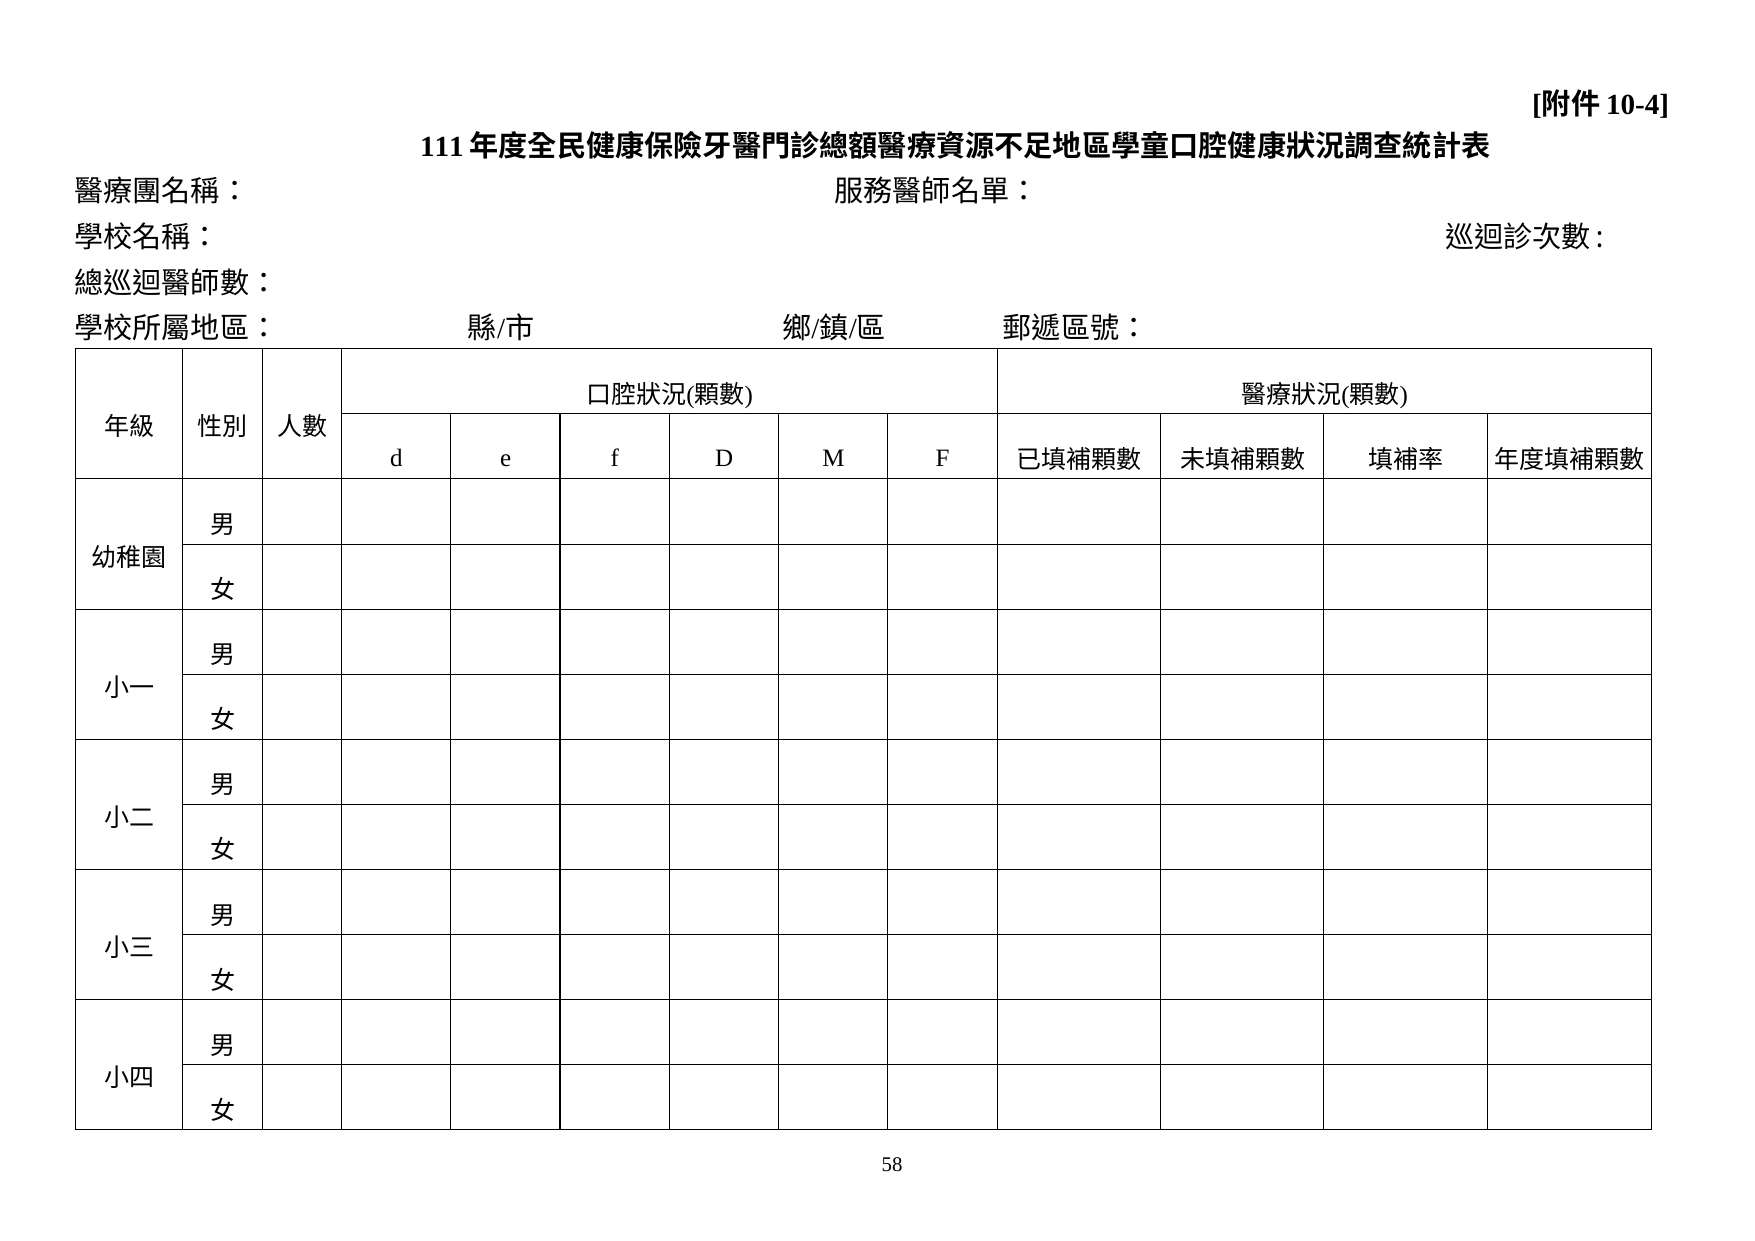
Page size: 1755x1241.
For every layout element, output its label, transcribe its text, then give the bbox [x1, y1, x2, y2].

table_cell [263, 675, 341, 739]
table_cell [263, 935, 341, 999]
table_cell [561, 805, 669, 869]
table_cell [1161, 610, 1323, 674]
table_cell [263, 805, 341, 869]
table_cell M [779, 414, 887, 478]
table_cell [1161, 740, 1323, 804]
table_cell [779, 1000, 887, 1064]
table_cell [561, 935, 669, 999]
table_cell [779, 479, 887, 543]
table_cell [342, 1000, 450, 1064]
table_cell 男 [183, 870, 262, 934]
table_cell [263, 740, 341, 804]
table_cell 小二 [76, 740, 182, 869]
table_cell [561, 1000, 669, 1064]
table_cell [342, 870, 450, 934]
table_cell [451, 1065, 559, 1129]
table_cell [342, 610, 450, 674]
table_cell [451, 675, 559, 739]
table_cell 男 [183, 479, 262, 543]
table_cell [451, 805, 559, 869]
table_cell [1161, 935, 1323, 999]
table_cell [342, 740, 450, 804]
table_cell [451, 479, 559, 543]
table_cell [1161, 675, 1323, 739]
table_cell [561, 610, 669, 674]
table_cell [888, 545, 997, 608]
table_cell [998, 479, 1160, 543]
table_cell [779, 935, 887, 999]
table_cell [1161, 1065, 1323, 1129]
table_cell [1161, 1000, 1323, 1064]
table_cell [1324, 870, 1487, 934]
table_cell [451, 610, 559, 674]
table_cell [263, 545, 341, 608]
table_cell [1324, 805, 1487, 869]
table_cell [998, 610, 1160, 674]
table_cell [670, 675, 778, 739]
table_cell [263, 1065, 341, 1129]
table_cell 小四 [76, 1000, 182, 1129]
table_cell [779, 545, 887, 608]
table_cell [670, 610, 778, 674]
table_cell [888, 675, 997, 739]
table_cell [1488, 805, 1651, 869]
table_cell [670, 805, 778, 869]
table_cell D [670, 414, 778, 478]
table_header 口腔狀況(顆數) [342, 349, 997, 413]
table_cell [779, 870, 887, 934]
table_cell [342, 675, 450, 739]
table_cell [561, 740, 669, 804]
table_cell 女 [183, 545, 262, 608]
table_cell [1324, 610, 1487, 674]
table_cell [779, 610, 887, 674]
table_cell [1488, 610, 1651, 674]
table_cell [263, 1000, 341, 1064]
table_cell [1488, 935, 1651, 999]
table_cell [451, 935, 559, 999]
table_cell [1324, 1000, 1487, 1064]
table_header 性別 [183, 349, 262, 478]
table_cell e [451, 414, 559, 478]
table_cell [888, 610, 997, 674]
table_cell [561, 675, 669, 739]
table_cell [1161, 545, 1323, 608]
text 111年度全民健康保險牙醫門診總額醫療資源不足地區學童口腔健康狀況調查統計表 [74, 123, 1754, 165]
table_cell [263, 610, 341, 674]
table_cell 男 [183, 740, 262, 804]
text [附件10-4] [74, 81, 1669, 123]
table_cell [451, 870, 559, 934]
table_cell d [342, 414, 450, 478]
table_cell 填補率 [1324, 414, 1487, 478]
table_cell [561, 545, 669, 608]
table_cell [1324, 479, 1487, 543]
table_cell [998, 1000, 1160, 1064]
text 學校所屬地區： 縣/市 鄉/鎮/區 郵遞區號： [74, 302, 1710, 348]
table_cell [1488, 870, 1651, 934]
table_cell 未填補顆數 [1161, 414, 1323, 478]
text [14, 84, 56, 293]
table_cell [1161, 479, 1323, 543]
table_cell [1488, 1000, 1651, 1064]
table_cell 小一 [76, 610, 182, 739]
text 醫療團名稱： 服務醫師名單： [74, 165, 1710, 211]
table_cell [342, 545, 450, 608]
table_cell [1488, 1065, 1651, 1129]
table_cell 男 [183, 610, 262, 674]
table_cell [998, 935, 1160, 999]
table_cell [888, 740, 997, 804]
table_cell 女 [183, 675, 262, 739]
table_cell [888, 1000, 997, 1064]
table_cell [779, 675, 887, 739]
table_cell [779, 1065, 887, 1129]
table_cell [451, 740, 559, 804]
table_cell [998, 545, 1160, 608]
table_cell [888, 870, 997, 934]
table_cell [561, 1065, 669, 1129]
table_cell [888, 935, 997, 999]
table_cell [1488, 675, 1651, 739]
table_cell 年度填補顆數 [1488, 414, 1651, 478]
table_cell [670, 870, 778, 934]
table_cell [998, 870, 1160, 934]
table_cell [670, 935, 778, 999]
table_cell F [888, 414, 997, 478]
table_cell [670, 545, 778, 608]
table_cell 幼稚園 [76, 479, 182, 608]
table_cell [998, 740, 1160, 804]
table_cell [1324, 740, 1487, 804]
table_cell [342, 1065, 450, 1129]
table_cell [263, 479, 341, 543]
table_cell [1324, 1065, 1487, 1129]
table_cell [1488, 479, 1651, 543]
table_cell [1161, 805, 1323, 869]
table_cell [888, 479, 997, 543]
table_cell 小三 [76, 870, 182, 999]
table_cell [888, 805, 997, 869]
table_cell [779, 740, 887, 804]
table_cell [561, 479, 669, 543]
table_cell [998, 675, 1160, 739]
table_header 醫療狀況(顆數) [998, 349, 1651, 413]
table_cell [451, 1000, 559, 1064]
table_cell [670, 740, 778, 804]
table_cell [779, 805, 887, 869]
text 學校名稱： 巡迴診次數: 總巡迴醫師數： [74, 211, 1710, 302]
table_cell [342, 479, 450, 543]
table_cell f [561, 414, 669, 478]
table_cell 女 [183, 1065, 262, 1129]
table_cell [998, 1065, 1160, 1129]
table_cell [1488, 740, 1651, 804]
table_cell [998, 805, 1160, 869]
table_cell [1488, 545, 1651, 608]
table_cell [451, 545, 559, 608]
table_cell [1324, 935, 1487, 999]
table_cell [342, 805, 450, 869]
table_cell [561, 870, 669, 934]
table_header 年級 [76, 349, 182, 478]
table_cell [888, 1065, 997, 1129]
table_cell [670, 479, 778, 543]
table_cell [1324, 545, 1487, 608]
table_cell [1324, 675, 1487, 739]
table_cell [670, 1000, 778, 1064]
table_cell [670, 1065, 778, 1129]
table_cell 男 [183, 1000, 262, 1064]
table_cell [263, 870, 341, 934]
table_cell 女 [183, 935, 262, 999]
table_cell [342, 935, 450, 999]
table_header 人數 [263, 349, 341, 478]
table_cell 已填補顆數 [998, 414, 1160, 478]
table_cell [1161, 870, 1323, 934]
table_cell 女 [183, 805, 262, 869]
